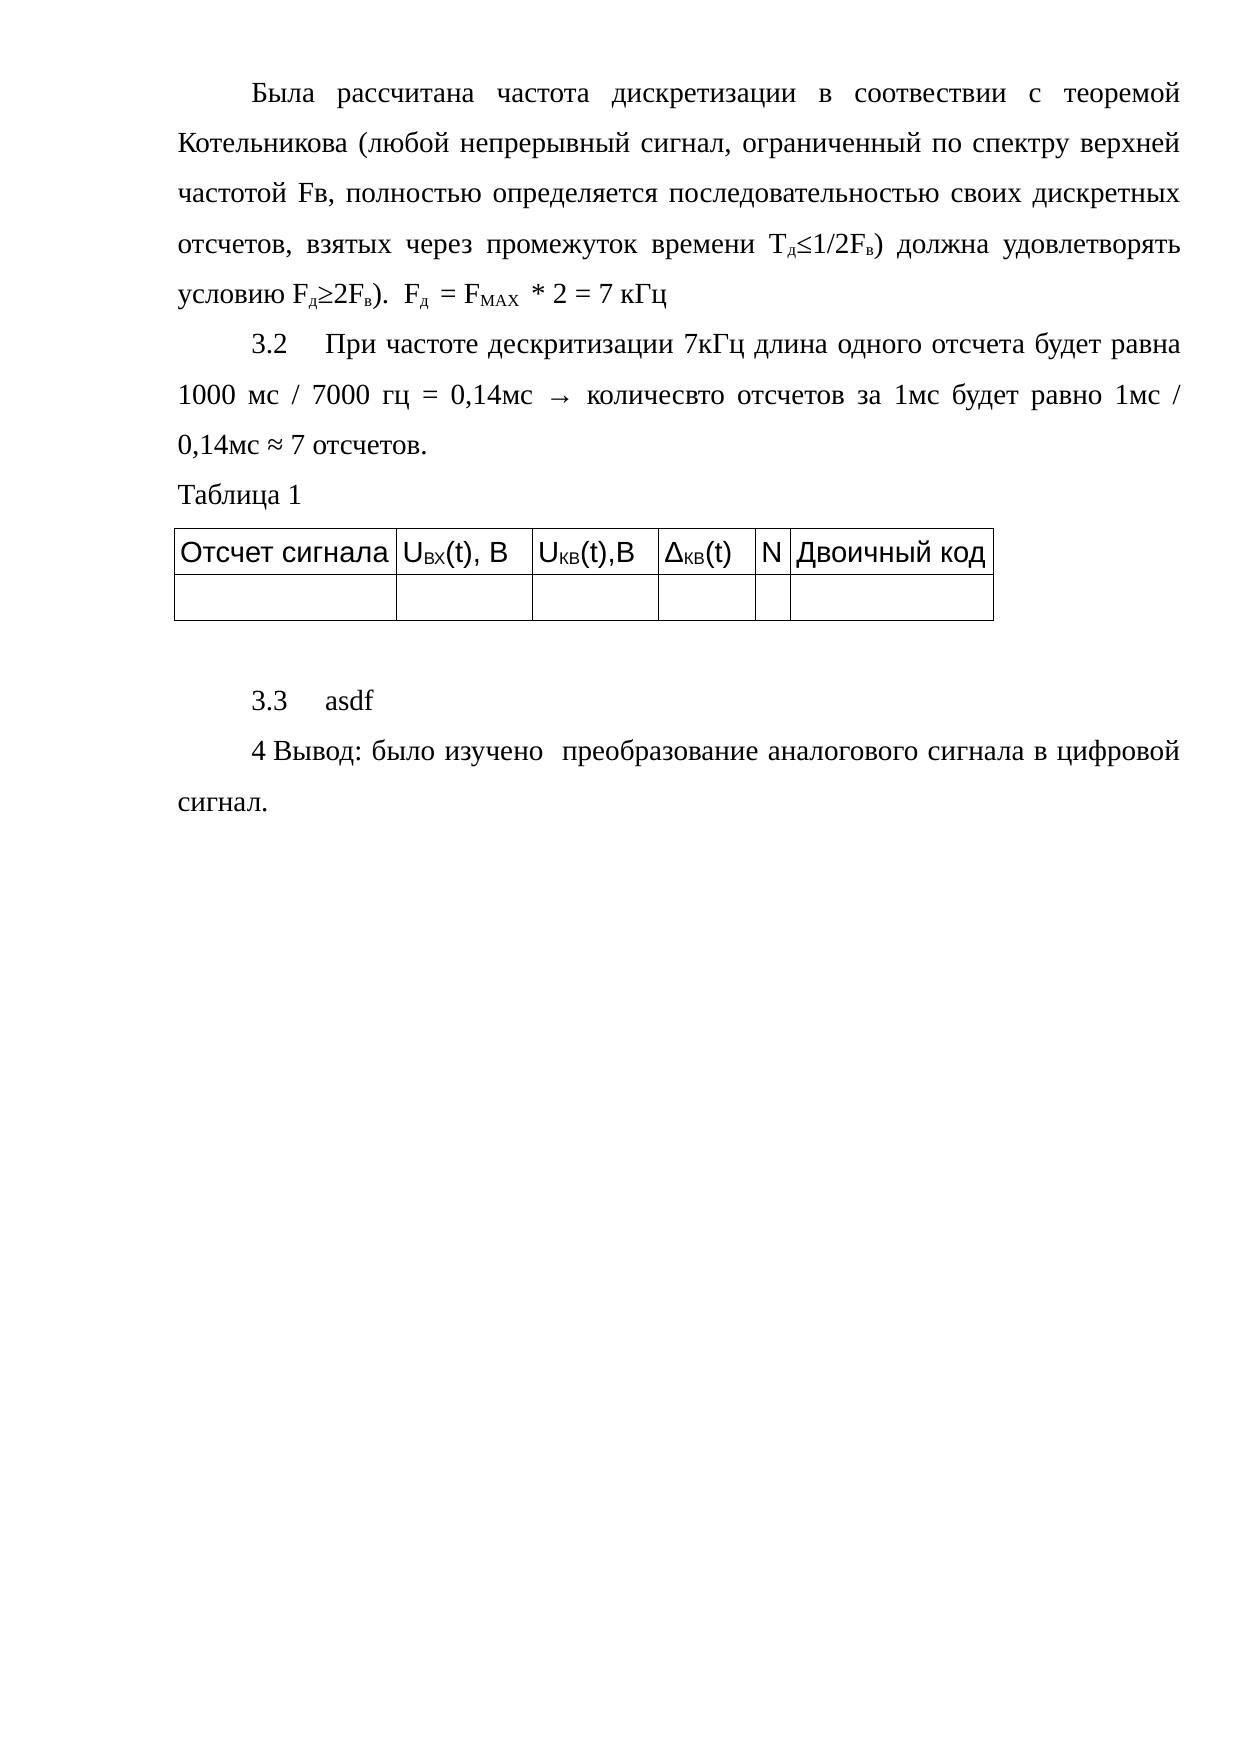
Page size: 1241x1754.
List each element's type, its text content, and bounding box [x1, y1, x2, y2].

table_header Отсчет сигнала [175, 529, 396, 574]
table_cell [175, 575, 396, 620]
table_header N [756, 529, 790, 574]
table_cell [659, 575, 755, 620]
table_cell [756, 575, 790, 620]
table_cell [397, 575, 532, 620]
list Вывод: было изучено преобразование аналогового сигнала в цифровой сигнал. [177, 733, 1181, 817]
text Таблица 1 [177, 477, 1181, 511]
list При частоте дескритизации 7кГц длина одного отсчета будет равна 1000 мс / 7000 гц = 0,14мс → количесвто отсчетов за 1мс будет равно 1мс / 0,14мс ≈ 7 отсчетов. [177, 327, 1181, 461]
table_cell [791, 575, 993, 620]
table_header UВХ(t), В [397, 529, 532, 574]
list asdf [177, 683, 1181, 717]
text Была рассчитана частота дискретизации в соотвествии с теоремой Котельникова (любой непрерывный сигнал, ограниченный по спектру верхней частотой Fв, полностью определяется последовательностью своих дискретных отсчетов, взятых через промежуток времени Тд≤1/2Fв) должна удовлетворять условию Fд≥2Fв). Fд = FMAX * 2 = 7 кГц [177, 75, 1181, 310]
table_cell [533, 575, 658, 620]
table_header Двоичный код [791, 529, 993, 574]
table_header ΔКВ(t) [659, 529, 755, 574]
table_header UКВ(t),В [533, 529, 658, 574]
